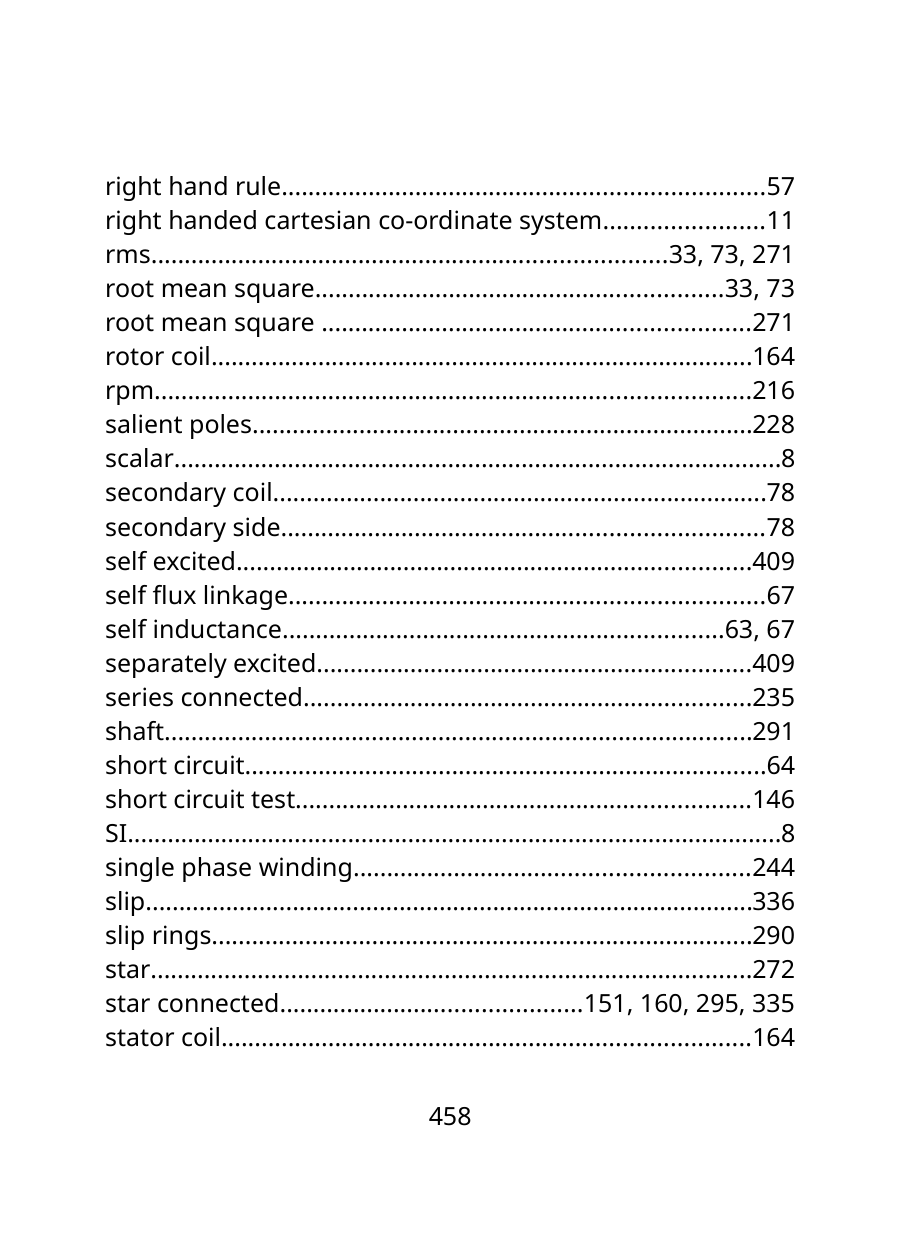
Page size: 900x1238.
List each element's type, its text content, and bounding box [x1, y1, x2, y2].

text right hand rule 57 [105, 168, 795, 203]
text slip 336 [105, 884, 795, 918]
text secondary coil 78 [105, 475, 795, 509]
text scalar 8 [105, 441, 795, 475]
text rpm 216 [105, 373, 795, 407]
text single phase winding 244 [105, 850, 795, 884]
text salient poles 228 [105, 407, 795, 441]
text rotor coil 164 [105, 339, 795, 373]
text short circuit 64 [105, 748, 795, 782]
text self inductance 63, 67 [105, 611, 795, 645]
text short circuit test 146 [105, 782, 795, 816]
text rms 33, 73, 271 [105, 237, 795, 271]
text secondary side 78 [105, 509, 795, 543]
text shaft 291 [105, 713, 795, 748]
text stator coil 164 [105, 1020, 795, 1054]
text SI 8 [105, 816, 795, 850]
text star 272 [105, 952, 795, 986]
text self excited 409 [105, 543, 795, 577]
text star connected 151, 160, 295, 335 [105, 986, 795, 1020]
text root mean square 33, 73 [105, 271, 795, 305]
text self flux linkage 67 [105, 577, 795, 611]
text root mean square 271 [105, 305, 795, 339]
text series connected 235 [105, 679, 795, 713]
text right handed cartesian co-ordinate system 11 [105, 203, 795, 237]
text slip rings 290 [105, 918, 795, 952]
text separately excited 409 [105, 645, 795, 679]
